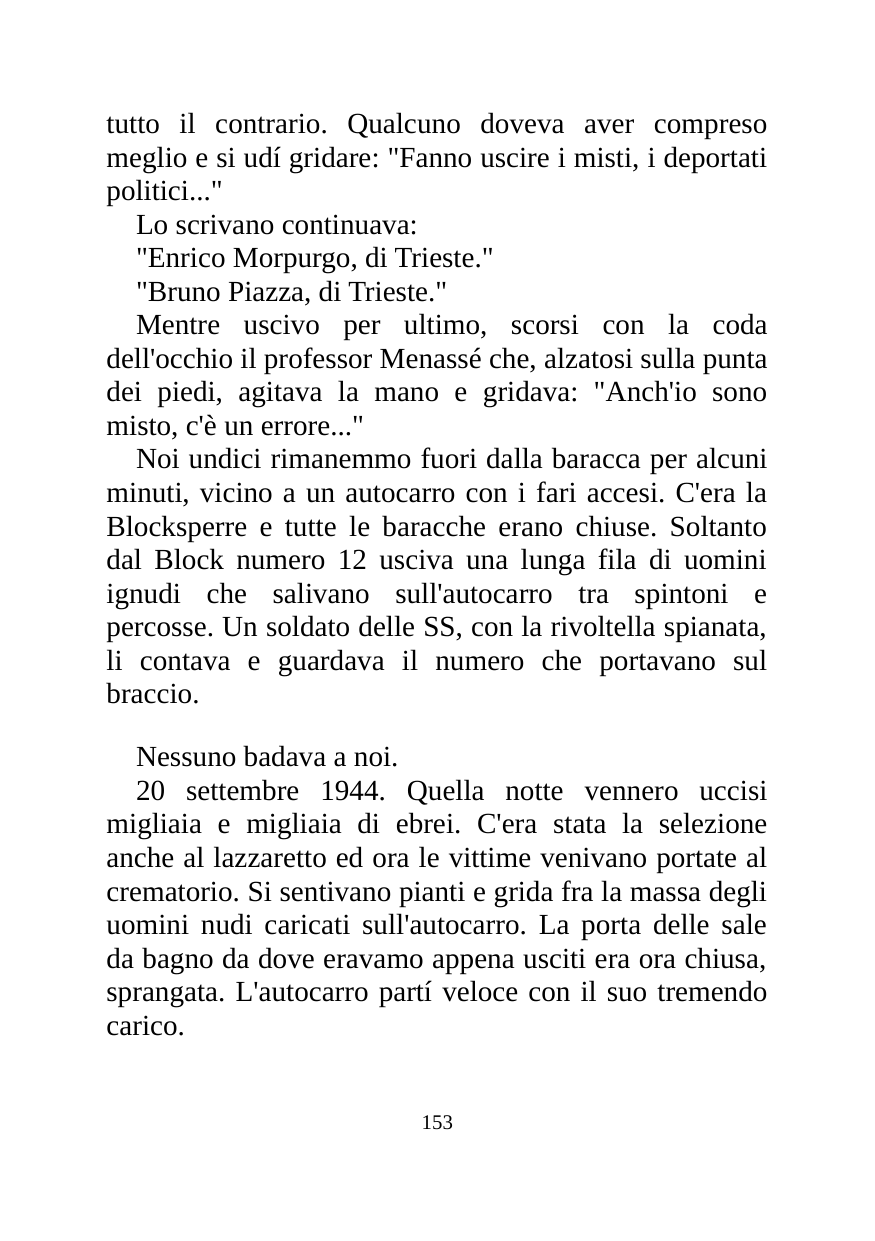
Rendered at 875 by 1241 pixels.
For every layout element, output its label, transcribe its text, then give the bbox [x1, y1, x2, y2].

text Nessuno badava a noi. [106, 739, 768, 773]
text tutto il contrario. Qualcuno doveva aver compreso meglio e si udí gridare: "Fanno uscire i misti, i deportati politici..." [106, 106, 768, 207]
text "Bruno Piazza, di Trieste." [106, 274, 768, 307]
text Lo scrivano continuava: [106, 207, 768, 240]
text "Enrico Morpurgo, di Trieste." [106, 240, 768, 274]
text 20 settembre 1944. Quella notte vennero uccisi migliaia e migliaia di ebrei. C'era stata la selezione anche al lazzaretto ed ora le vittime venivano portate al crematorio. Si sentivano pianti e grida fra la massa degli uomini nudi caricati sull'autocarro. La porta delle sale da bagno da dove eravamo appena usciti era ora chiusa, sprangata. L'autocarro partí veloce con il suo tremendo carico. [106, 773, 768, 1041]
text Noi undici rimanemmo fuori dalla baracca per alcuni minuti, vicino a un autocarro con i fari accesi. C'era la Blocksperre e tutte le baracche erano chiuse. Soltanto dal Block numero 12 usciva una lunga fila di uomini ignudi che salivano sull'autocarro tra spintoni e percosse. Un soldato delle SS, con la rivoltella spianata, li contava e guardava il numero che portavano sul braccio. [106, 442, 768, 710]
text Mentre uscivo per ultimo, scorsi con la coda dell'occhio il professor Menassé che, alzatosi sulla punta dei piedi, agitava la mano e gridava: "Anch'io sono misto, c'è un errore..." [106, 307, 768, 442]
